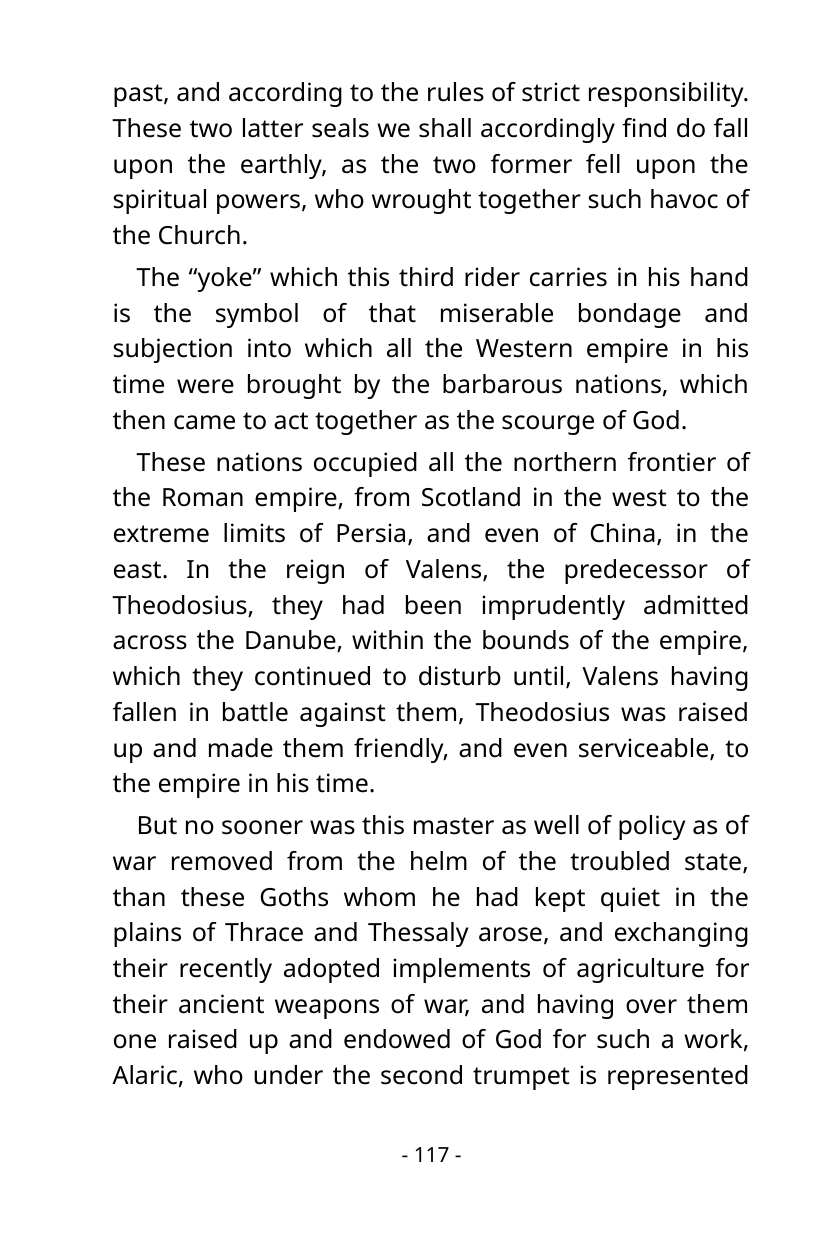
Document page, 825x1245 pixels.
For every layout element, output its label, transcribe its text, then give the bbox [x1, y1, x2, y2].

text But no sooner was this master as well of policy as of war removed from the helm of the troubled state, than these Goths whom he had kept quiet in the plains of Thrace and Thessaly arose, and exchanging their recently adopted implements of agriculture for their ancient weapons of war, and having over them one raised up and endowed of God for such a work, Alaric, who under the second trumpet is represented [112, 808, 750, 1092]
text These nations occupied all the northern frontier of the Roman empire, from Scotland in the west to the extreme limits of Persia, and even of China, in the east. In the reign of Valens, the predecessor of Theodosius, they had been imprudently admitted across the Danube, within the bounds of the empire, which they continued to disturb until, Valens having fallen in battle against them, Theodosius was raised up and made them friendly, and even serviceable, to the empire in his time. [112, 444, 750, 800]
text past, and according to the rules of strict responsibility. These two latter seals we shall accordingly find do fall upon the earthly, as the two former fell upon the spiritual powers, who wrought together such havoc of the Church. [112, 75, 750, 252]
text The “yoke” which this third rider carries in his hand is the symbol of that miserable bondage and subjection into which all the Western empire in his time were brought by the barbarous nations, which then came to act together as the scourge of God. [112, 260, 750, 437]
